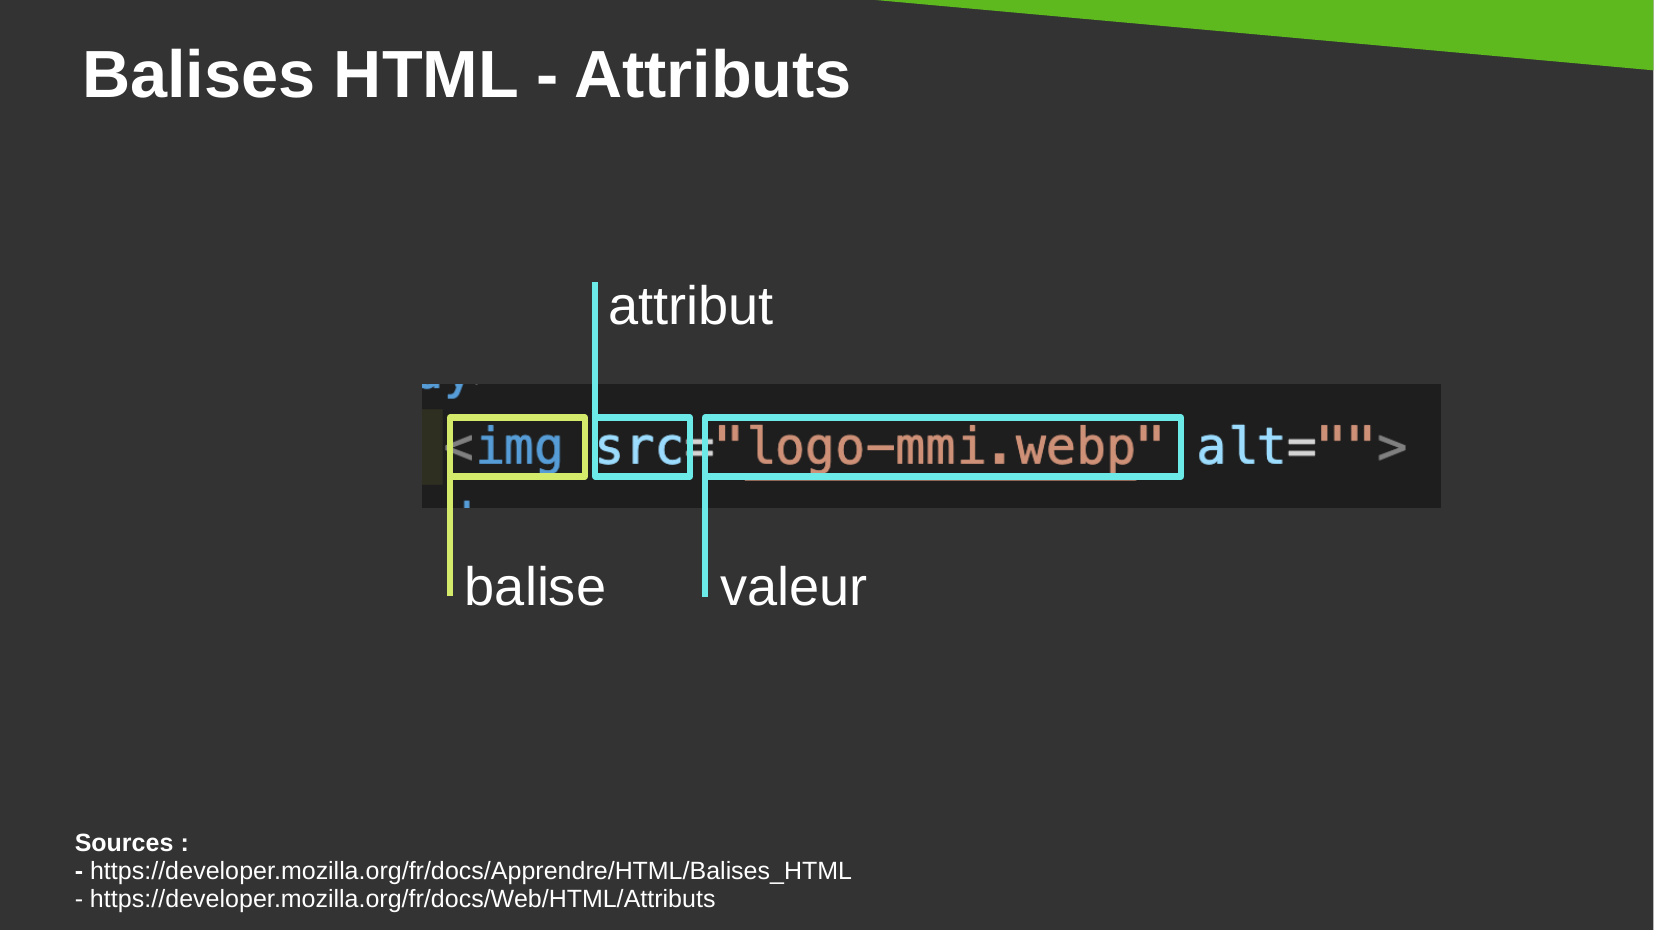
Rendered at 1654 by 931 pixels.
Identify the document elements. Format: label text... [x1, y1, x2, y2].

picture [708, 421, 1178, 473]
title valeur [720, 556, 1141, 619]
text_box Sources : - https://developer.mozilla.org/fr/docs/Apprendre/HTML/Balises_HTML - https://developer.mozilla.org/fr/docs/Web/HTML/Attributs [59, 821, 1546, 920]
picture [422, 384, 1441, 508]
title balise [464, 556, 650, 619]
text_box [875, 0, 1654, 71]
title attribut [608, 276, 1029, 339]
title Balises HTML - Attributs [82, 37, 1571, 114]
picture [453, 421, 582, 473]
picture [598, 421, 687, 473]
